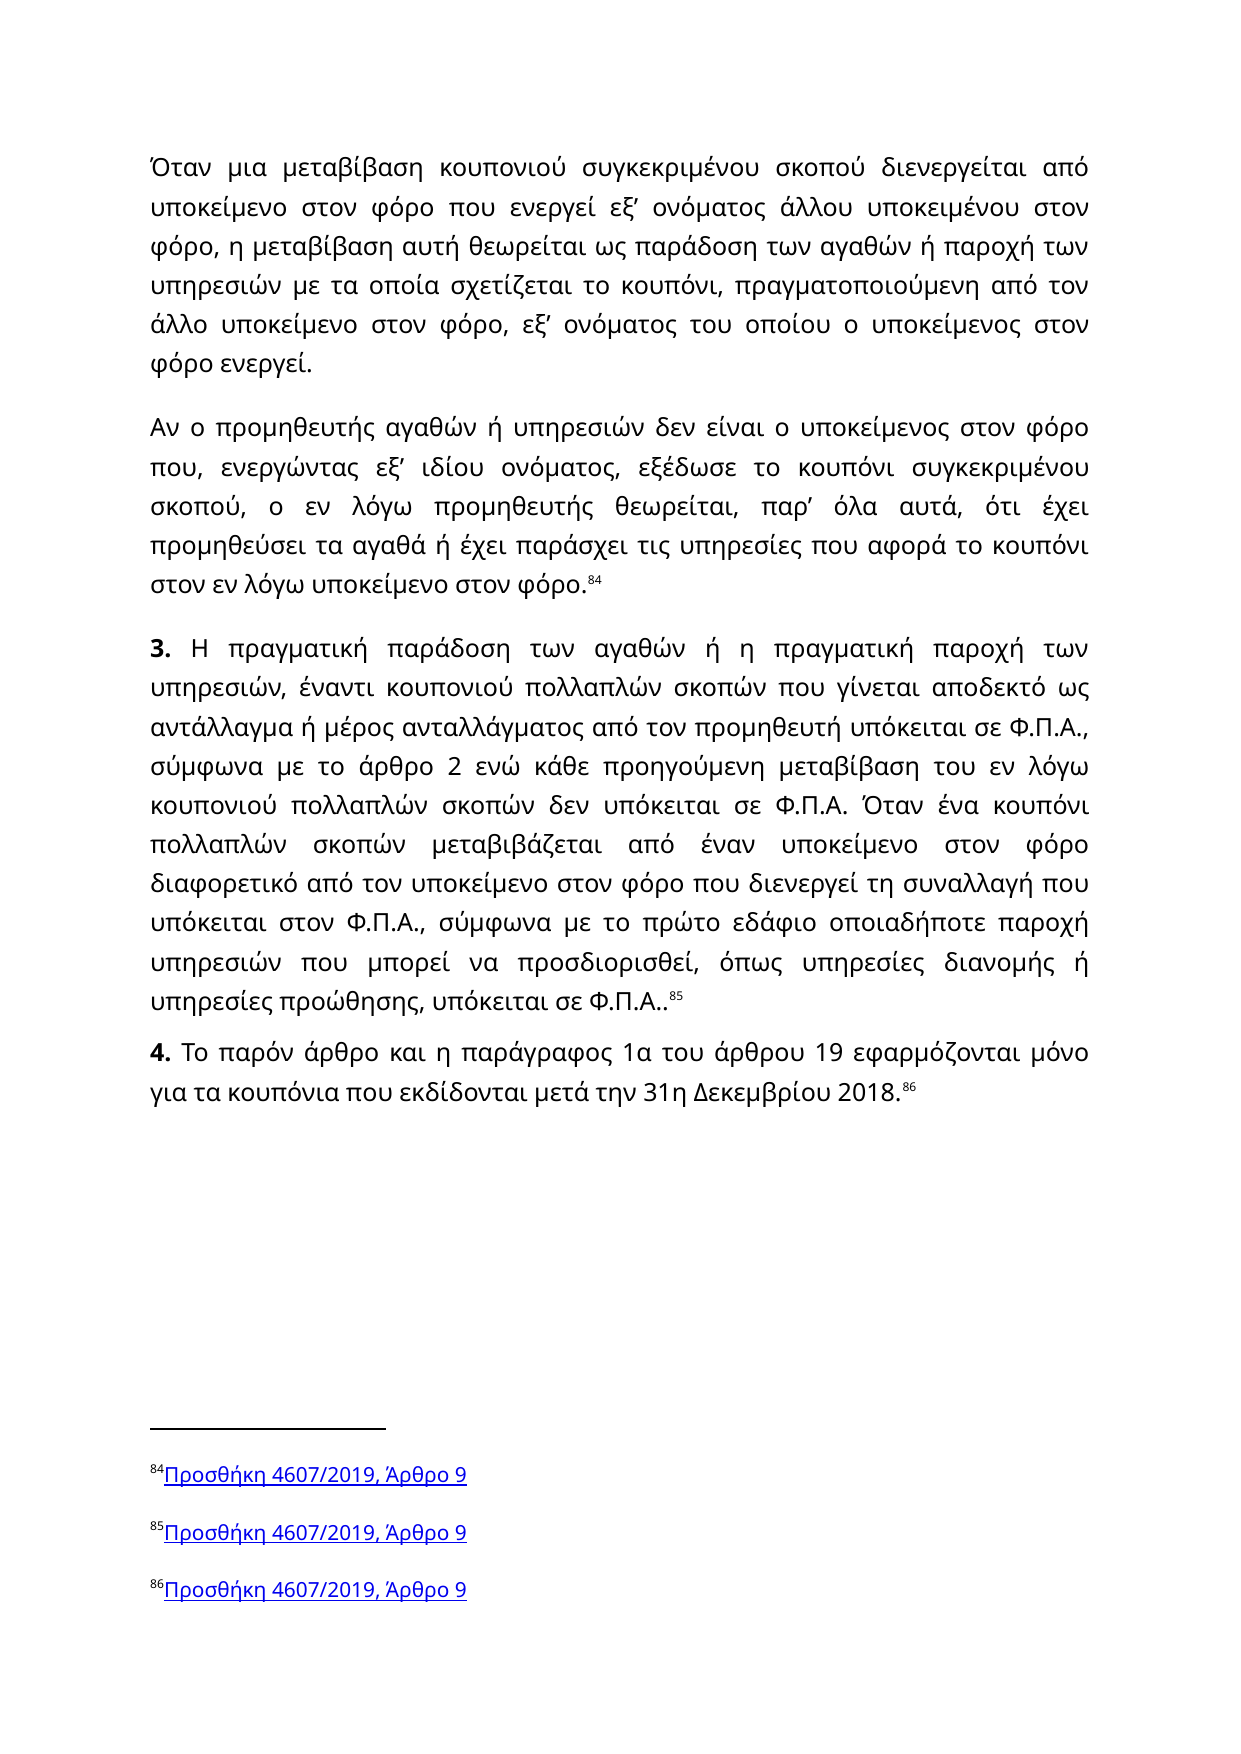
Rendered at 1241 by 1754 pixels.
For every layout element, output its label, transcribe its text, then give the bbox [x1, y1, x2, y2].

text Προσθήκη 4607/2019, Άρθρο 9 [150, 1518, 1090, 1546]
text Αν ο προμηθευτής αγαθών ή υπηρεσιών δεν είναι ο υποκείμενος στον φόρο που, ενεργώντας εξ’ ιδίου ονόματος, εξέδωσε το κουπόνι συγκεκριμένου σκοπού, ο εν λόγω προμηθευτής θεωρείται, παρ’ όλα αυτά, ότι έχει προμηθεύσει τα αγαθά ή έχει παράσχει τις υπηρεσίες που αφορά το κουπόνι στον εν λόγω υποκείμενο στον φόρο. [150, 410, 1090, 601]
text Προσθήκη 4607/2019, Άρθρο 9 [150, 1576, 1090, 1604]
text Όταν μια μεταβίβαση κουπονιού συγκεκριμένου σκοπού διενεργείται από υποκείμενο στον φόρο που ενεργεί εξ’ ονόματος άλλου υποκειμένου στον φόρο, η μεταβίβαση αυτή θεωρείται ως παράδοση των αγαθών ή παροχή των υπηρεσιών με τα οποία σχετίζεται το κουπόνι, πραγματοποιούμενη από τον άλλο υποκείμενο στον φόρο, εξ’ ονόματος του οποίου ο υποκείμενος στον φόρο ενεργεί. [150, 150, 1090, 380]
text 4. Το παρόν άρθρο και η παράγραφος 1α του άρθρου 19 εφαρμόζονται μόνο για τα κουπόνια που εκδίδονται μετά την 31η Δεκεμβρίου 2018. [150, 1035, 1090, 1108]
text 3. Η πραγματική παράδοση των αγαθών ή η πραγματική παροχή των υπηρεσιών, έναντι κουπονιού πολλαπλών σκοπών που γίνεται αποδεκτό ως αντάλλαγμα ή μέρος ανταλλάγματος από τον προμηθευτή υπόκειται σε Φ.Π.Α., σύμφωνα με το άρθρο 2 ενώ κάθε προηγούμενη μεταβίβαση του εν λόγω κουπονιού πολλαπλών σκοπών δεν υπόκειται σε Φ.Π.Α. Όταν ένα κουπόνι πολλαπλών σκοπών μεταβιβάζεται από έναν υποκείμενο στον φόρο διαφορετικό από τον υποκείμενο στον φόρο που διενεργεί τη συναλλαγή που υπόκειται στον Φ.Π.Α., σύμφωνα με το πρώτο εδάφιο οποιαδήποτε παροχή υπηρεσιών που μπορεί να προσδιορισθεί, όπως υπηρεσίες διανομής ή υπηρεσίες προώθησης, υπόκειται σε Φ.Π.Α.. [150, 631, 1090, 1017]
text Προσθήκη 4607/2019, Άρθρο 9 [150, 1460, 1090, 1489]
